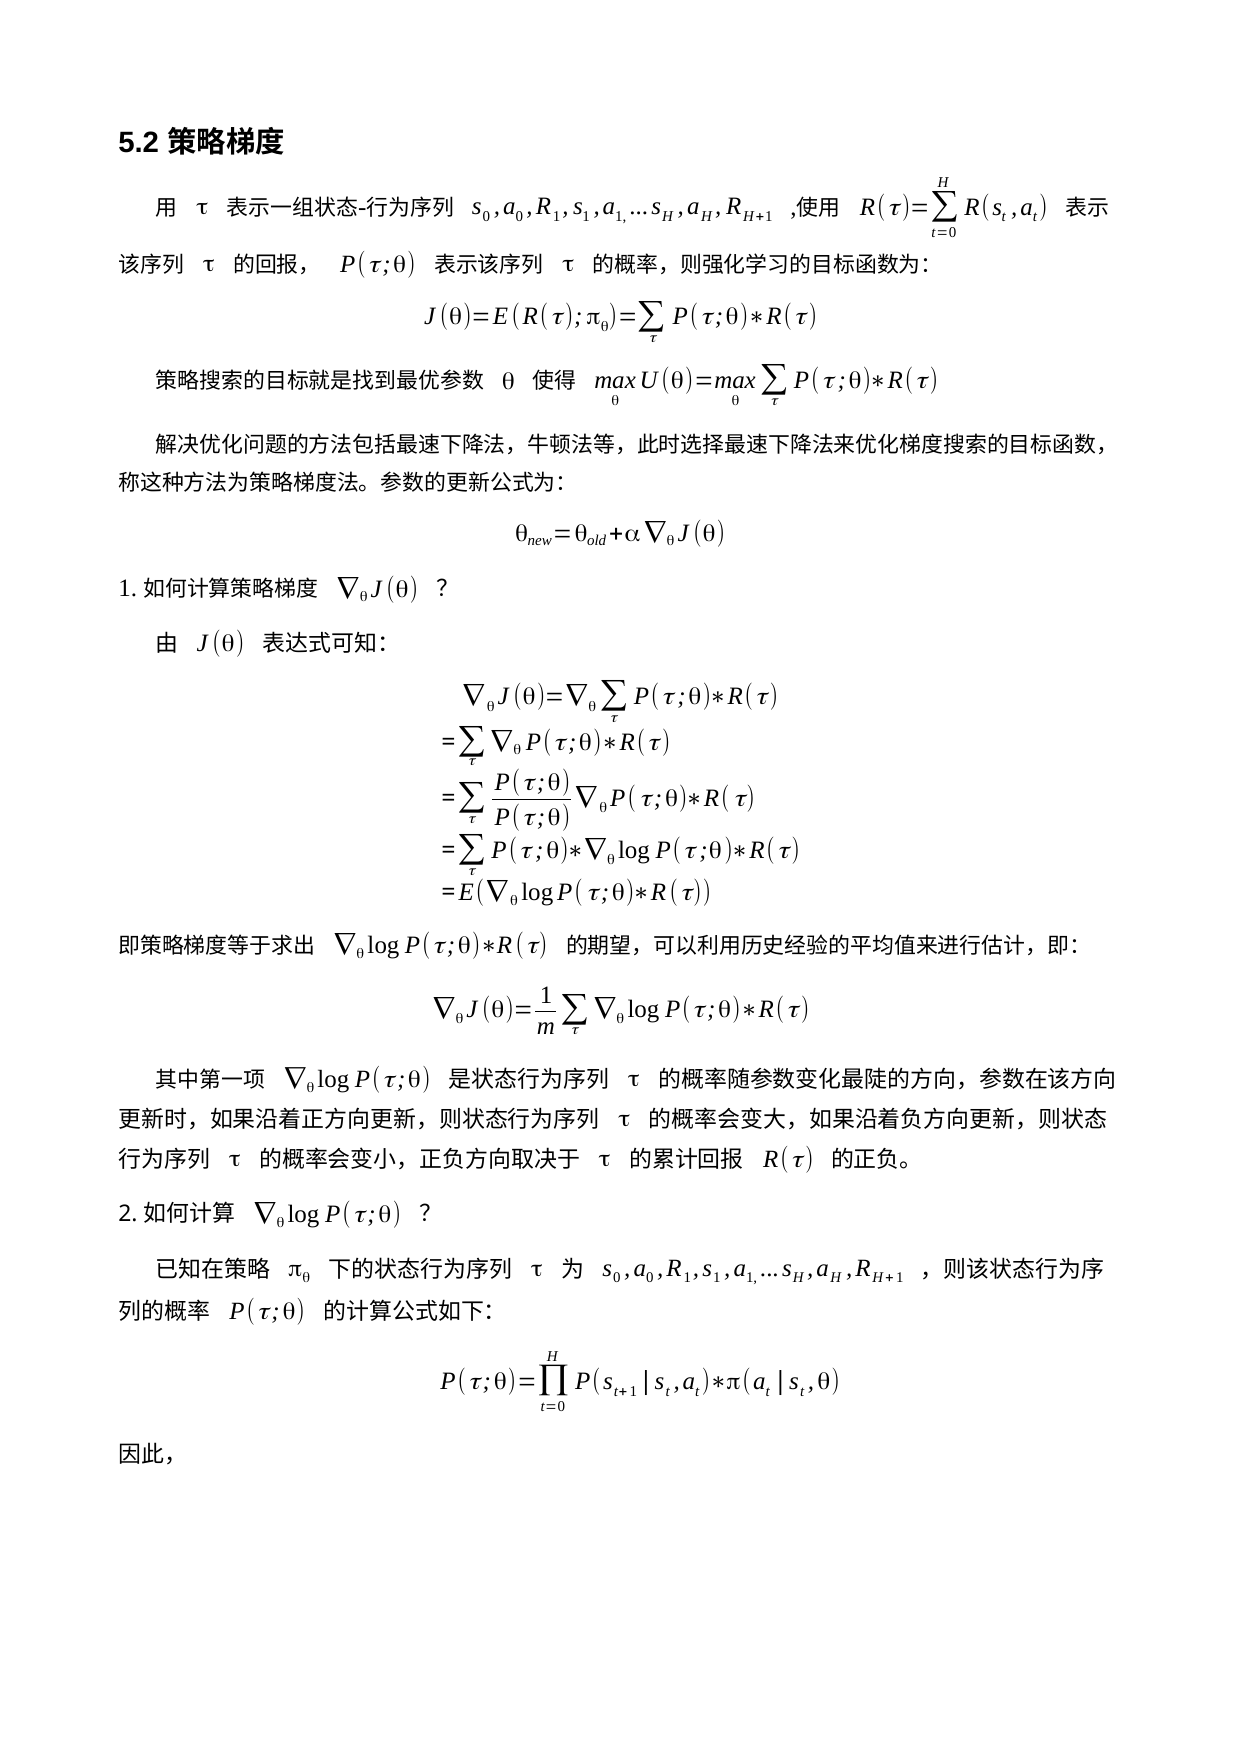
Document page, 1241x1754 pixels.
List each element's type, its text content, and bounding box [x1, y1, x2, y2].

text 2. 如何计算？ [118, 1195, 1122, 1229]
text 1. 如何计算策略梯度？ [118, 570, 1122, 603]
text 由表达式可知： [118, 625, 1122, 658]
text 解决优化问题的方法包括最速下降法，牛顿法等，此时选择最速下降法来优化梯度搜索的目标函数，称这种方法为策略梯度法。参数的更新公式为： [118, 427, 1122, 497]
text 即策略梯度等于求出的期望，可以利用历史经验的平均值来进行估计，即： [118, 928, 1122, 960]
text 用表示一组状态-行为序列,使用表示该序列的回报，表示该序列的概率，则强化学习的目标函数为： [118, 173, 1122, 279]
subtitle 5.2 策略梯度 [118, 118, 1122, 161]
text 策略搜索的目标就是找到最优参数使得 [118, 363, 1122, 406]
text 因此， [118, 1436, 1122, 1469]
text 其中第一项是状态行为序列的概率随参数变化最陡的方向，参数在该方向更新时，如果沿着正方向更新，则状态行为序列的概率会变大，如果沿着负方向更新，则状态行为序列的概率会变小，正负方向取决于的累计回报的正负。 [118, 1061, 1122, 1174]
text 已知在策略下的状态行为序列为，则该状态行为序列的概率的计算公式如下： [118, 1250, 1122, 1326]
